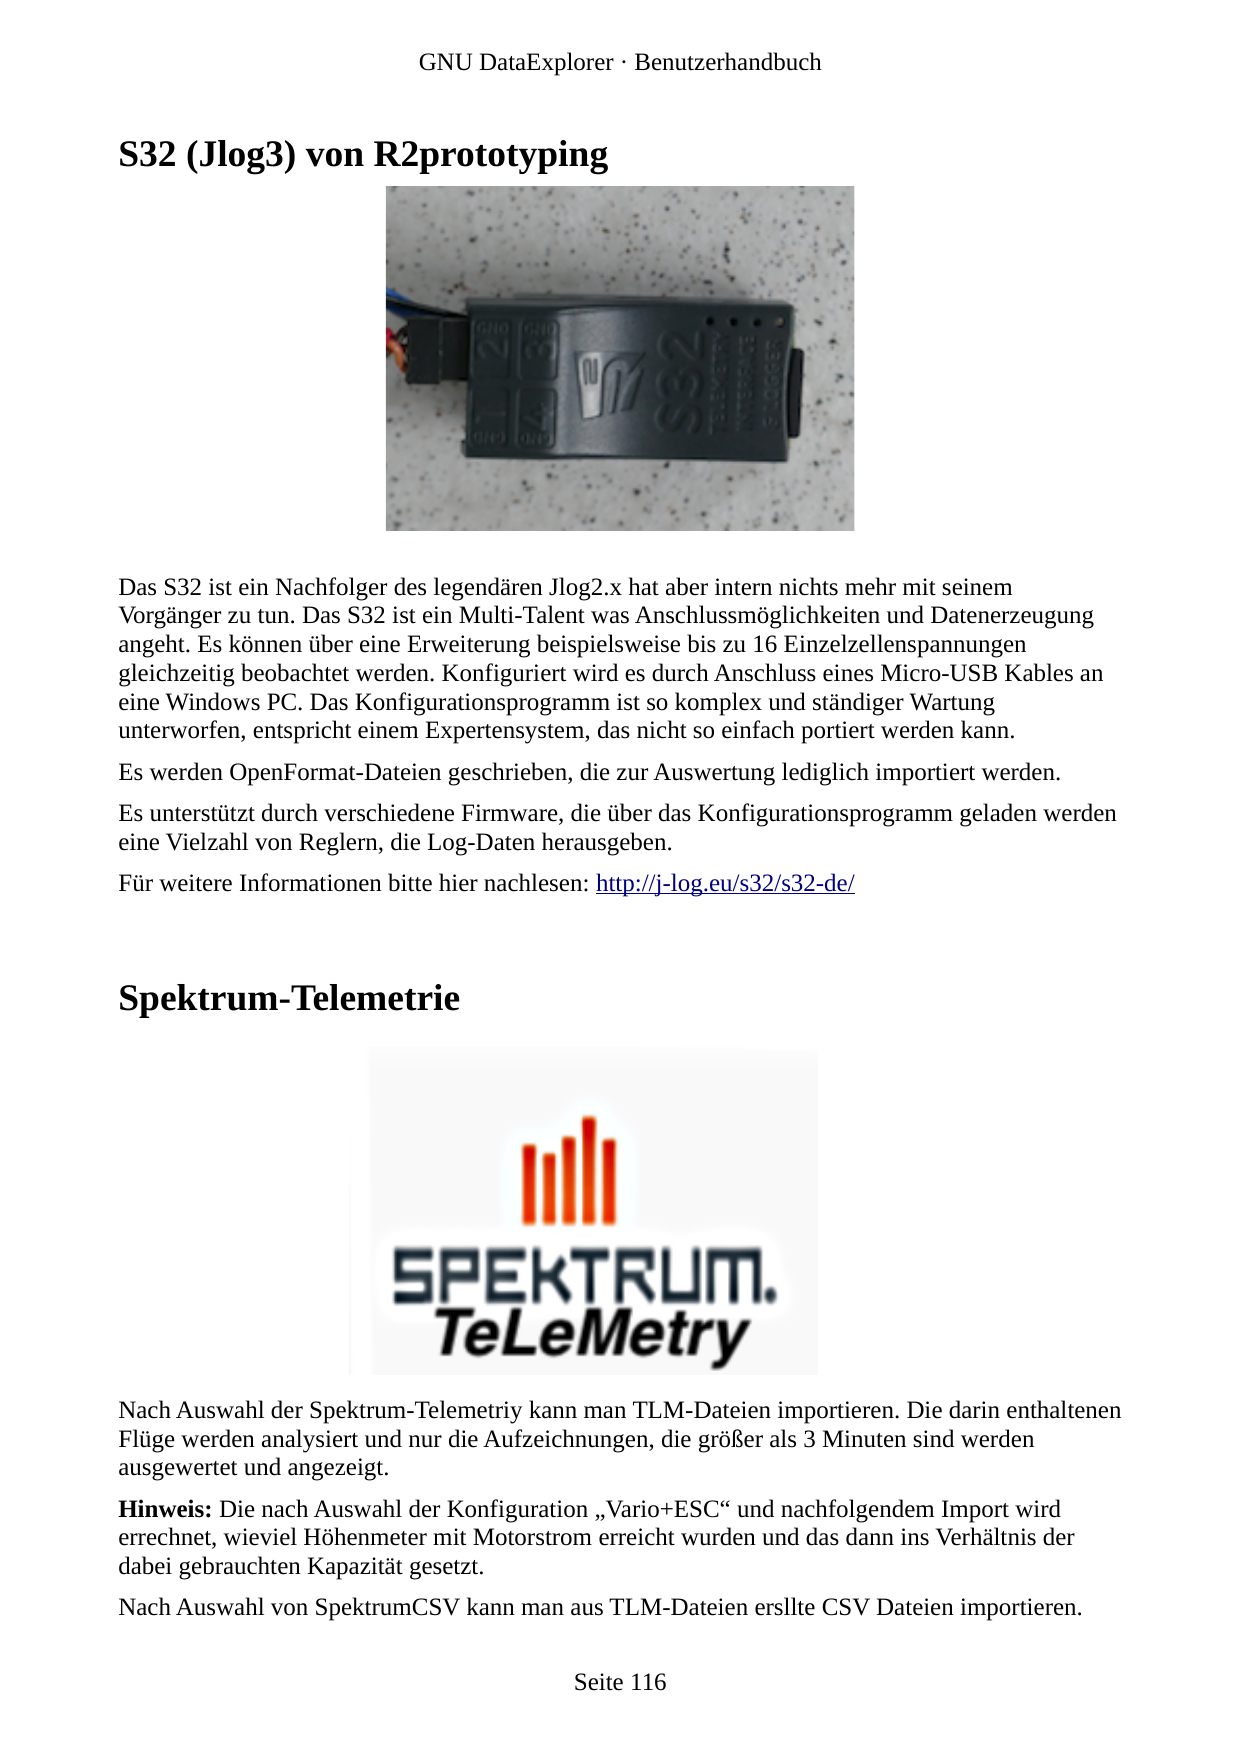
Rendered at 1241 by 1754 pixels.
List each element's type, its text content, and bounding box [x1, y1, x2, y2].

text Hinweis: Die nach Auswahl der Konfiguration „Vario+ESC“ und nachfolgendem Import wird errechnet, wieviel Höhenmeter mit Motorstrom erreicht wurden und das dann ins Verhältnis der dabei gebrauchten Kapazität gesetzt. [118, 1494, 1122, 1580]
subtitle S32 (Jlog3) von R2prototyping [118, 131, 1122, 174]
text Das S32 ist ein Nachfolger des legendären Jlog2.x hat aber intern nichts mehr mit seinem Vorgänger zu tun. Das S32 ist ein Multi-Talent was Anschlussmöglichkeiten und Datenerzeugung angeht. Es können über eine Erweiterung beispielsweise bis zu 16 Einzelzellenspannungen gleichzeitig beobachtet werden. Konfiguriert wird es durch Anschluss eines Micro-USB Kables an eine Windows PC. Das Konfigurationsprogramm ist so komplex und ständiger Wartung unterworfen, entspricht einem Expertensystem, das nicht so einfach portiert werden kann. [118, 572, 1122, 744]
text Nach Auswahl der Spektrum-Telemetriy kann man TLM-Dateien importieren. Die darin enthaltenen Flüge werden analysiert und nur die Aufzeichnungen, die größer als 3 Minuten sind werden ausgewertet und angezeigt. [118, 1395, 1122, 1481]
text Für weitere Informationen bitte hier nachlesen: http://j-log.eu/s32/s32-de/ [118, 868, 1122, 897]
picture [385, 186, 855, 531]
text Nach Auswahl von SpektrumCSV kann man aus TLM-Dateien ersllte CSV Dateien importieren. [118, 1592, 1122, 1621]
subtitle Spektrum-Telemetrie [118, 976, 1122, 1019]
text Es unterstützt durch verschiedene Firmware, die über das Konfigurationsprogramm geladen werden eine Vielzahl von Reglern, die Log-Daten herausgeben. [118, 798, 1122, 856]
text Es werden OpenFormat-Dateien geschrieben, die zur Auswertung lediglich importiert werden. [118, 757, 1122, 786]
picture [349, 1031, 818, 1375]
